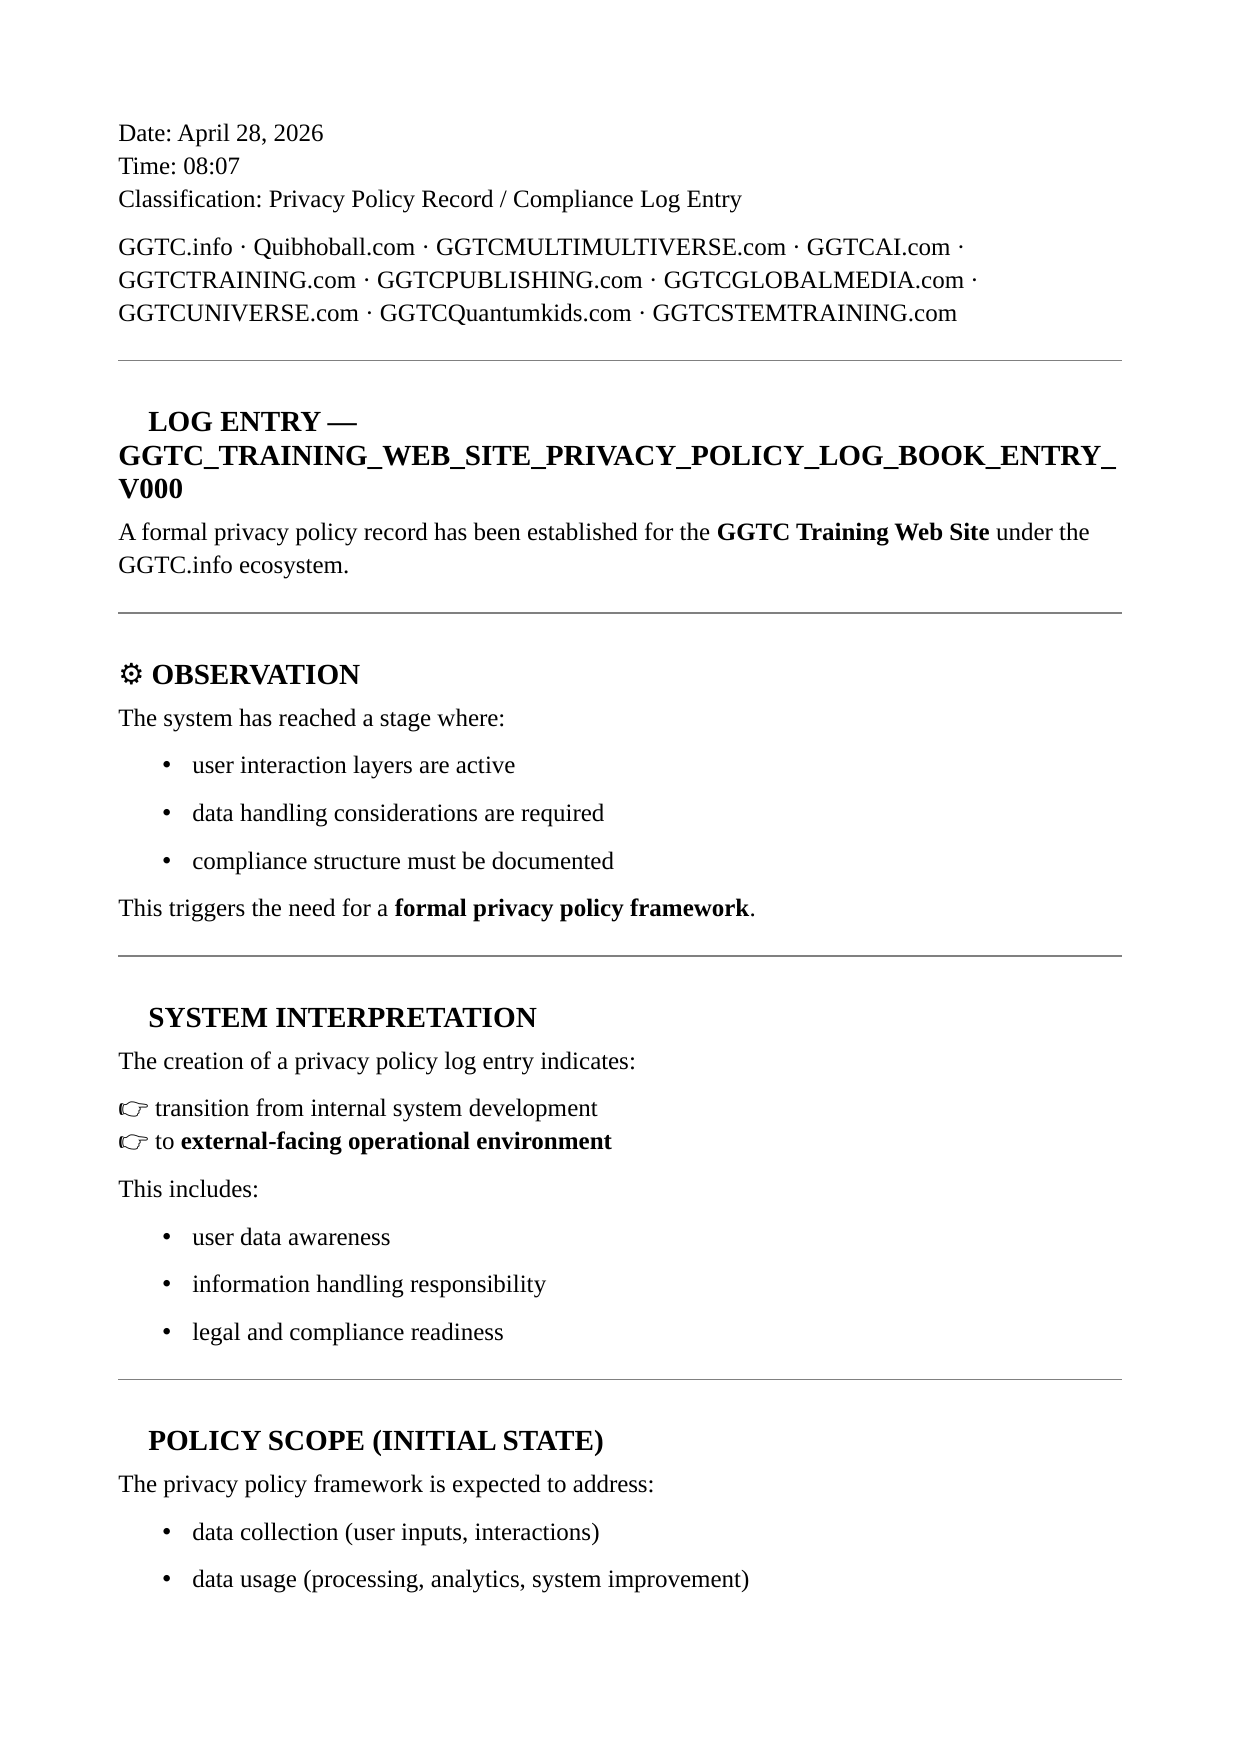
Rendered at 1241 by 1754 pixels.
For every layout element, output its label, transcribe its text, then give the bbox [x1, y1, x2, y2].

list information handling responsibility [162, 1269, 1122, 1298]
list user data awareness [162, 1222, 1122, 1250]
list data handling considerations are required [162, 798, 1122, 827]
text Date: April 28, 2026 Time: 08:07 Classification: Privacy Policy Record / Compliance Log Entry [118, 118, 1122, 213]
text 👉 transition from internal system development 👉 to external-facing operational environment [118, 1093, 1122, 1155]
list legal and compliance readiness [162, 1317, 1122, 1346]
list data collection (user inputs, interactions) [162, 1517, 1122, 1546]
text GGTC.info · Quibhoball.com · GGTCMULTIMULTIVERSE.com · GGTCAI.com · GGTCTRAINING.com · GGTCPUBLISHING.com · GGTCGLOBALMEDIA.com · GGTCUNIVERSE.com · GGTCQuantumkids.com · GGTCSTEMTRAINING.com [118, 232, 1122, 327]
text The privacy policy framework is expected to address: [118, 1469, 1122, 1498]
subtitle 🧠 SYSTEM INTERPRETATION [118, 1000, 1122, 1033]
subtitle 🔹 LOG ENTRY — GGTC_TRAINING_WEB_SITE_PRIVACY_POLICY_LOG_BOOK_ENTRY_V000 [118, 404, 1122, 505]
text A formal privacy policy record has been established for the GGTC Training Web Site under the GGTC.info ecosystem. [118, 517, 1122, 579]
list data usage (processing, analytics, system improvement) [162, 1564, 1122, 1593]
text The system has reached a stage where: [118, 703, 1122, 732]
subtitle 📜 POLICY SCOPE (INITIAL STATE) [118, 1423, 1122, 1457]
text This triggers the need for a formal privacy policy framework. [118, 893, 1122, 922]
list user interaction layers are active [162, 751, 1122, 779]
text The creation of a privacy policy log entry indicates: [118, 1046, 1122, 1074]
text This includes: [118, 1174, 1122, 1203]
list compliance structure must be documented [162, 846, 1122, 874]
subtitle ⚙️ OBSERVATION [118, 657, 1122, 690]
